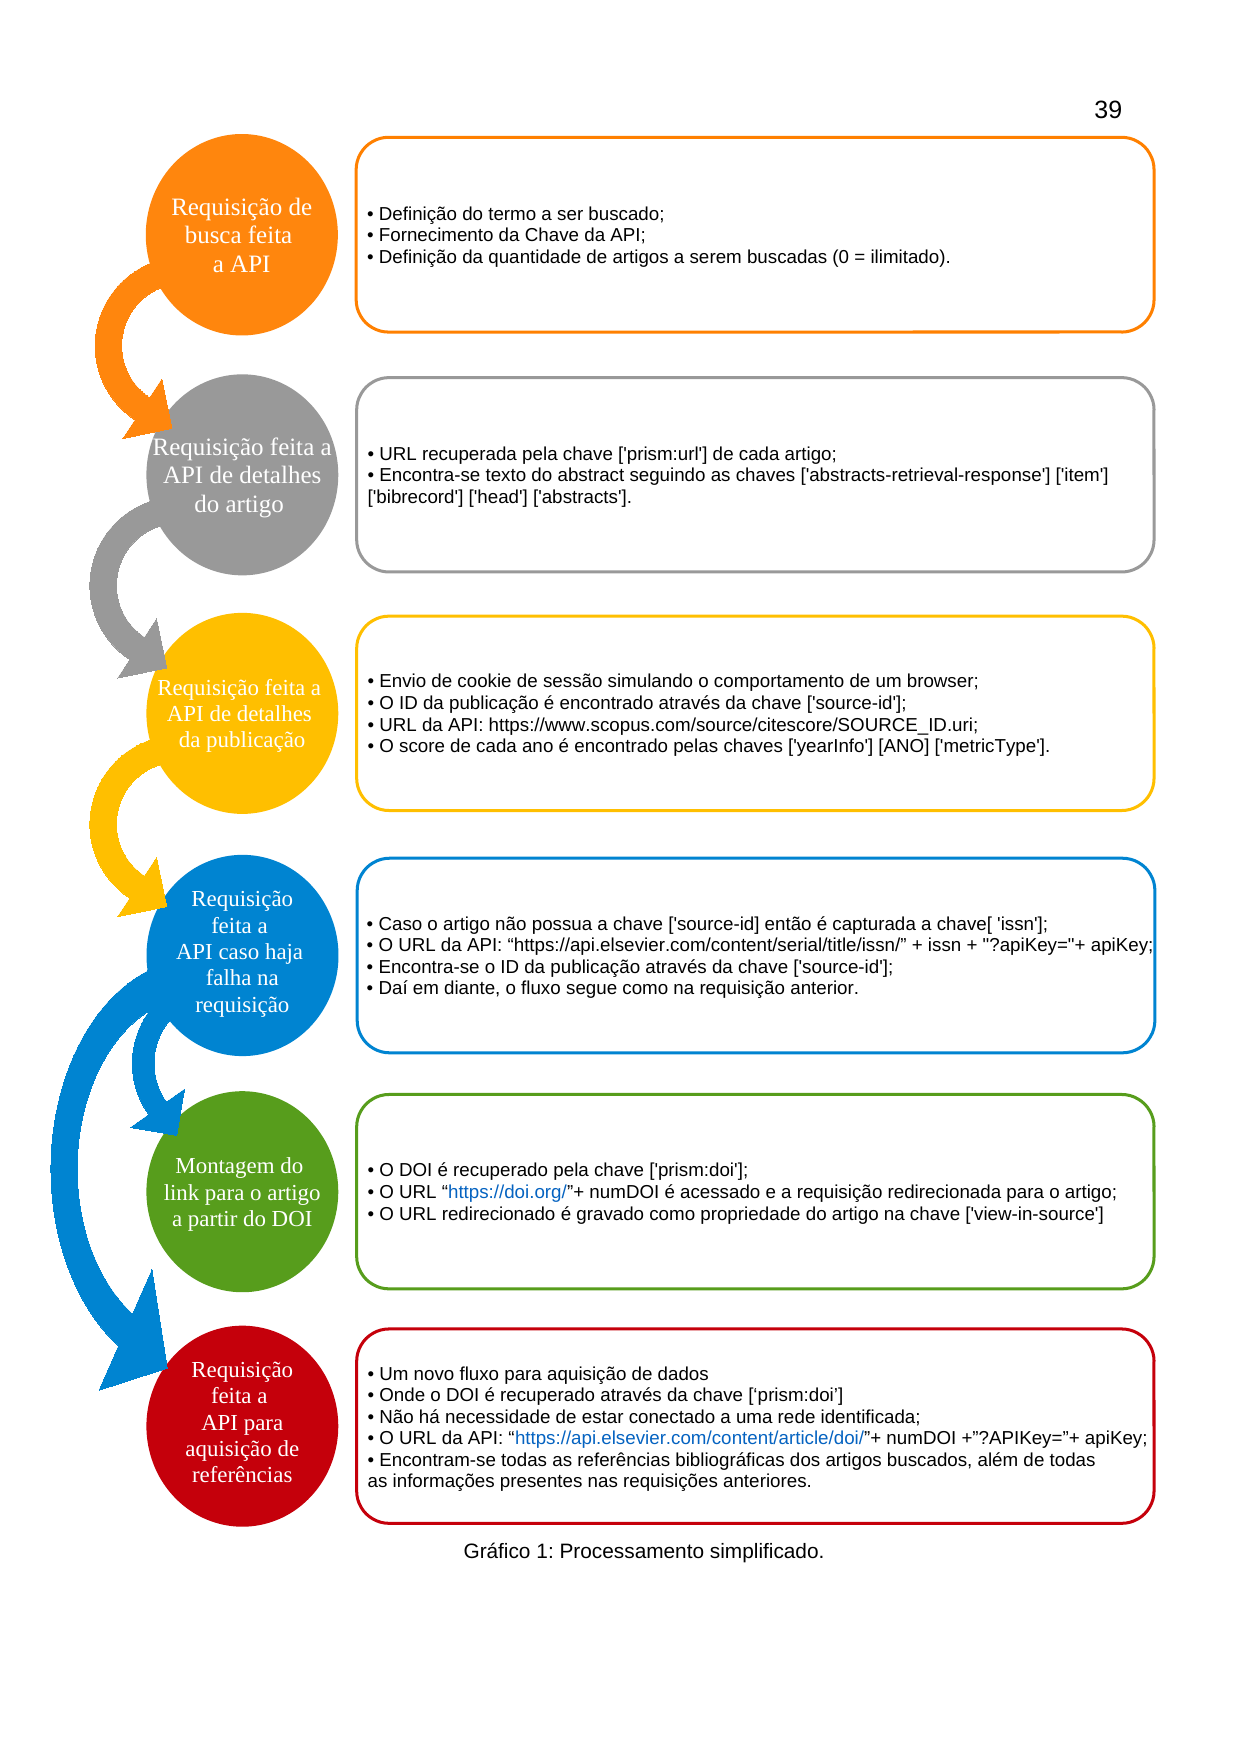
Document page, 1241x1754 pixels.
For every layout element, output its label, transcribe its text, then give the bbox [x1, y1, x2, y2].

text Gráfico 1: Processamento simplificado. [177, 202, 1111, 1563]
